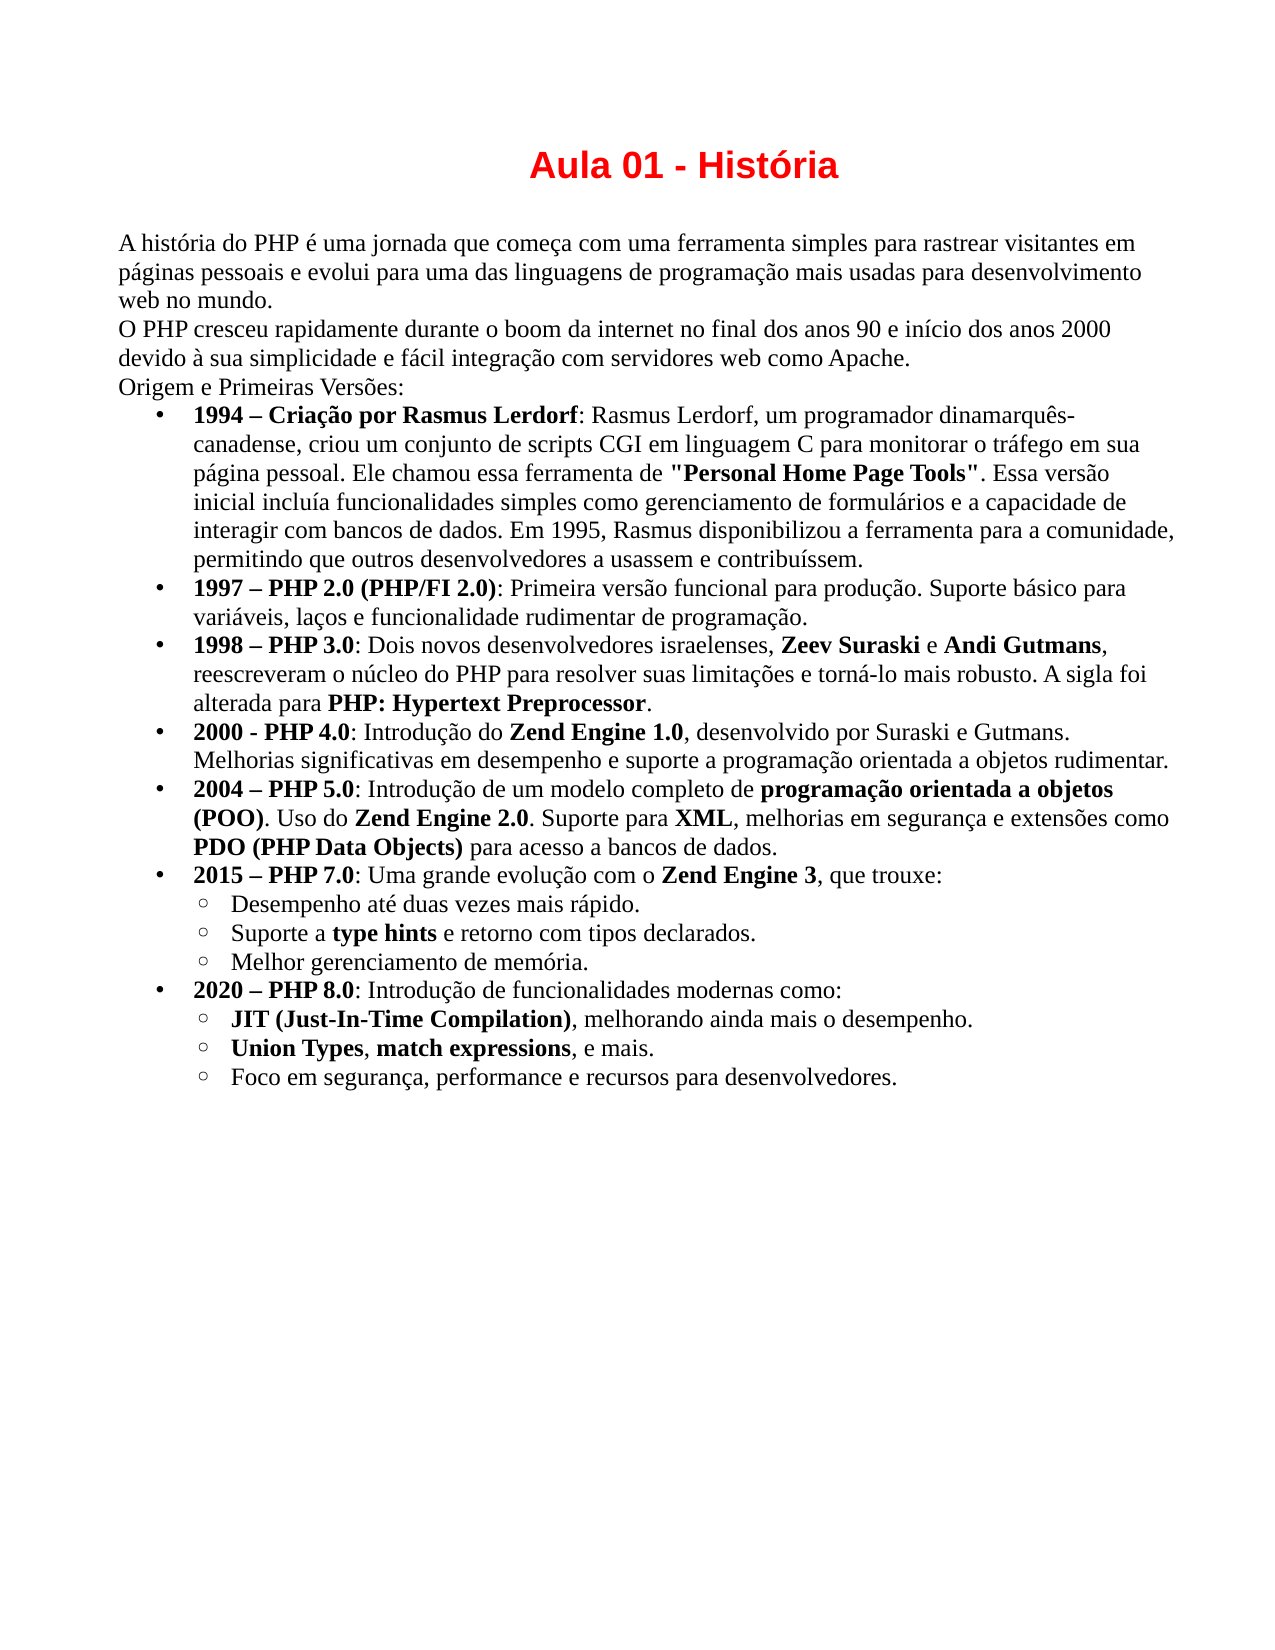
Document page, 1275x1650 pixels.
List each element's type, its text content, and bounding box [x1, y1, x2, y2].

list 1994 – Criação por Rasmus Lerdorf: Rasmus Lerdorf, um programador dinamarquês-canadense, criou um conjunto de scripts CGI em linguagem C para monitorar o tráfego em sua página pessoal. Ele chamou essa ferramenta de "Personal Home Page Tools". Essa versão inicial incluía funcionalidades simples como gerenciamento de formulários e a capacidade de interagir com bancos de dados. Em 1995, Rasmus disponibilizou a ferramenta para a comunidade, permitindo que outros desenvolvedores a usassem e contribuíssem. [156, 401, 1175, 573]
list Melhor gerenciamento de memória. [193, 947, 1175, 976]
list 1997 – PHP 2.0 (PHP/FI 2.0): Primeira versão funcional para produção. Suporte básico para variáveis, laços e funcionalidade rudimentar de programação. [156, 573, 1175, 631]
subtitle Aula 01 - História [118, 143, 1175, 187]
list 2015 – PHP 7.0: Uma grande evolução com o Zend Engine 3, que trouxe: [156, 861, 1175, 889]
list 2000 - PHP 4.0: Introdução do Zend Engine 1.0, desenvolvido por Suraski e Gutmans. Melhorias significativas em desempenho e suporte a programação orientada a objetos rudimentar. [156, 717, 1175, 774]
text O PHP cresceu rapidamente durante o boom da internet no final dos anos 90 e início dos anos 2000 devido à sua simplicidade e fácil integração com servidores web como Apache. [118, 314, 1175, 372]
text Origem e Primeiras Versões: [118, 372, 1175, 401]
list 2004 – PHP 5.0: Introdução de um modelo completo de programação orientada a objetos (POO). Uso do Zend Engine 2.0. Suporte para XML, melhorias em segurança e extensões como PDO (PHP Data Objects) para acesso a bancos de dados. [156, 774, 1175, 861]
list Suporte a type hints e retorno com tipos declarados. [193, 918, 1175, 947]
list JIT (Just-In-Time Compilation), melhorando ainda mais o desempenho. [193, 1004, 1175, 1033]
list Foco em segurança, performance e recursos para desenvolvedores. [193, 1062, 1175, 1091]
list 1998 – PHP 3.0: Dois novos desenvolvedores israelenses, Zeev Suraski e Andi Gutmans, reescreveram o núcleo do PHP para resolver suas limitações e torná-lo mais robusto. A sigla foi alterada para PHP: Hypertext Preprocessor. [156, 631, 1175, 717]
list Union Types, match expressions, e mais. [193, 1033, 1175, 1062]
list Desempenho até duas vezes mais rápido. [193, 889, 1175, 918]
text A história do PHP é uma jornada que começa com uma ferramenta simples para rastrear visitantes em páginas pessoais e evolui para uma das linguagens de programação mais usadas para desenvolvimento web no mundo. [118, 228, 1175, 314]
list 2020 – PHP 8.0: Introdução de funcionalidades modernas como: [156, 976, 1175, 1004]
